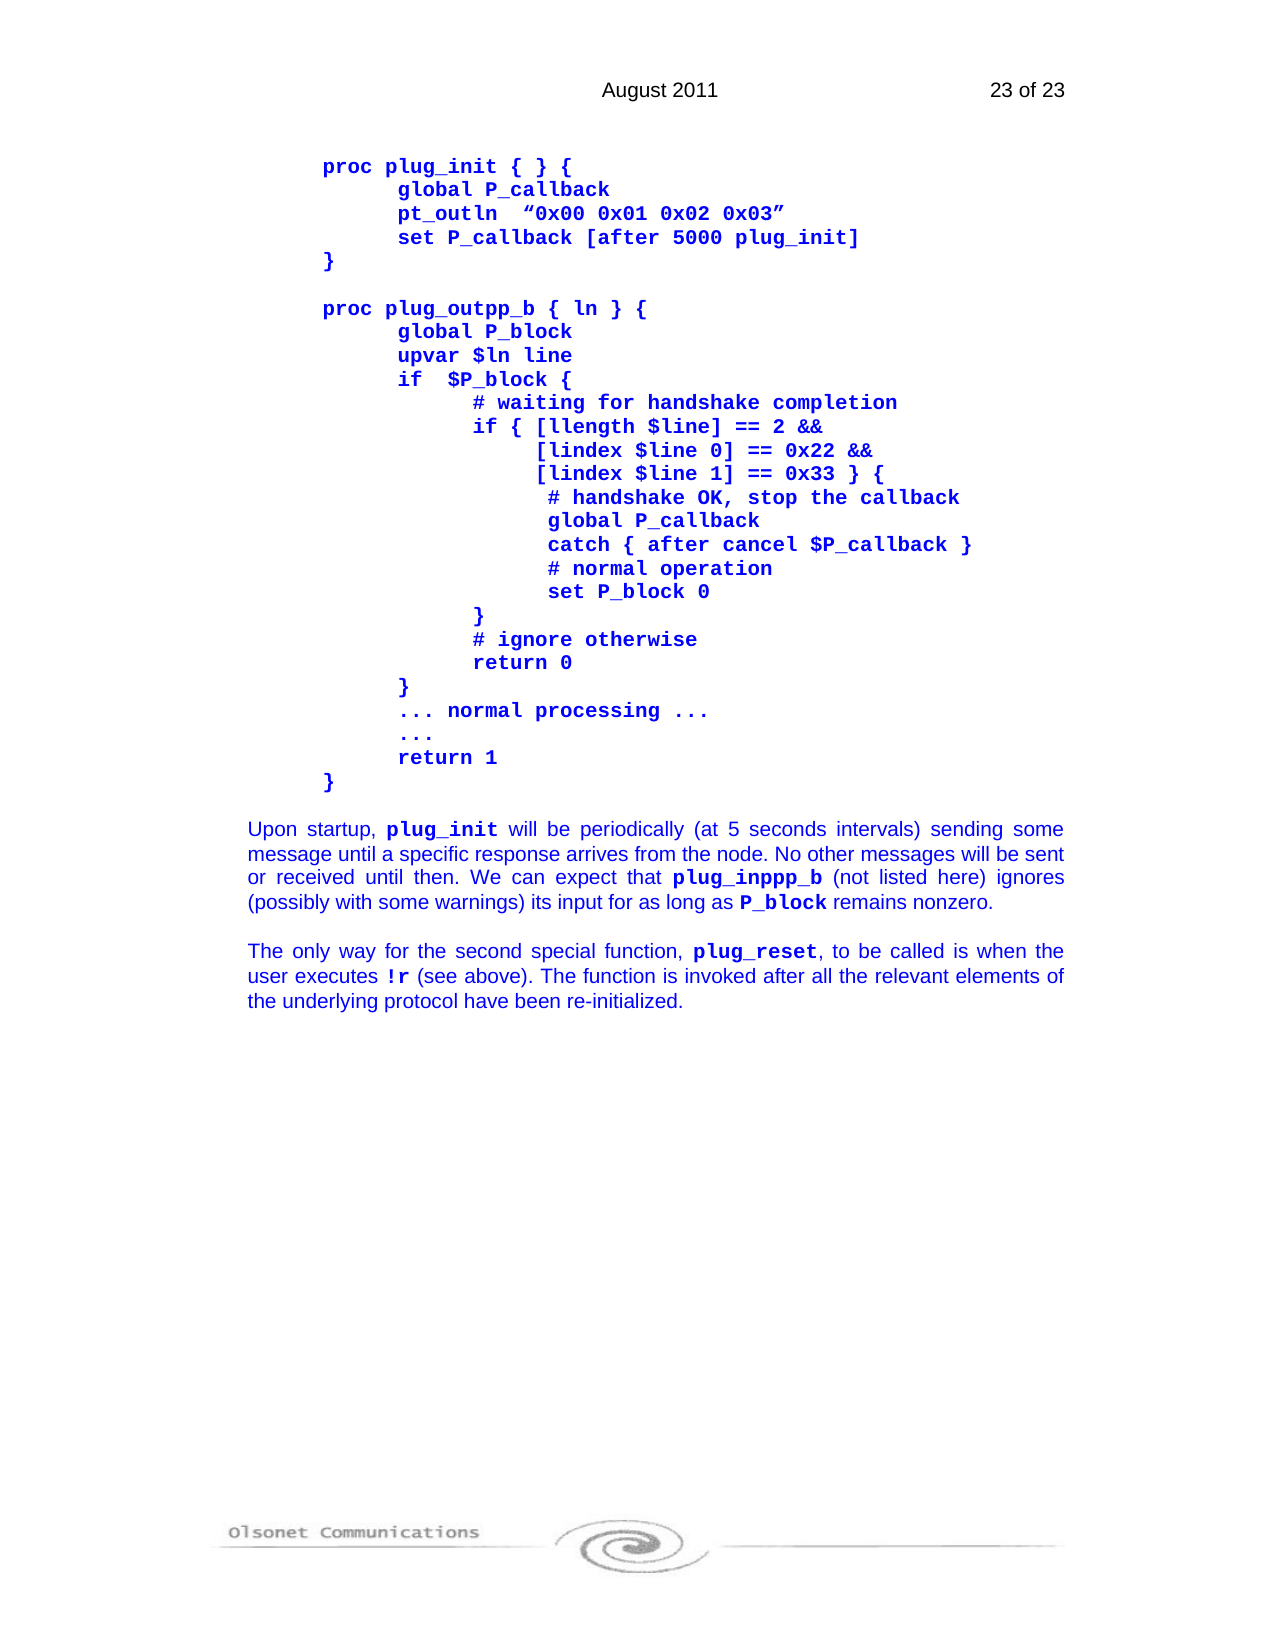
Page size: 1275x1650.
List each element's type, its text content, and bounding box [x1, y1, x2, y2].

text [lindex $line 0] == 0x22 && [247, 439, 1065, 463]
text # waiting for handshake completion [247, 392, 1065, 416]
text The only way for the second special function, plug_reset, to be called is when the user executes !r (see above). The function is invoked after all the relevant elements of the underlying protocol have been re-initialized. [247, 939, 1065, 1013]
text catch { after cancel $P_callback } [247, 534, 1065, 558]
text return 0 [247, 652, 1065, 676]
text [lindex $line 1] == 0x33 } { [247, 463, 1065, 487]
text upvar $ln line [247, 345, 1065, 369]
text global P_callback [247, 511, 1065, 534]
text proc plug_outpp_b { ln } { [247, 298, 1065, 321]
text } [247, 605, 1065, 629]
text proc plug_init { } { [247, 156, 1065, 179]
text set P_block 0 [247, 581, 1065, 605]
text ... [247, 723, 1065, 747]
text set P_callback [after 5000 plug_init] [247, 227, 1065, 250]
text global P_block [247, 321, 1065, 345]
text # ignore otherwise [247, 629, 1065, 652]
text global P_callback [247, 179, 1065, 203]
text } [247, 676, 1065, 700]
text # handshake OK, stop the callback [247, 487, 1065, 511]
text pt_outln “0x00 0x01 0x02 0x03” [247, 203, 1065, 227]
text if $P_block { [247, 369, 1065, 392]
text } [247, 771, 1065, 794]
picture [210, 1504, 1065, 1596]
text if { [llength $line] == 2 && [247, 416, 1065, 439]
text return 1 [247, 747, 1065, 771]
text ... normal processing ... [247, 700, 1065, 723]
text # normal operation [247, 558, 1065, 581]
text Upon startup, plug_init will be periodically (at 5 seconds intervals) sending some message until a specific response arrives from the node. No other messages will be sent or received until then. We can expect that plug_inppp_b (not listed here) ignores (possibly with some warnings) its input for as long as P_block remains nonzero. [247, 817, 1065, 916]
text } [247, 250, 1065, 274]
